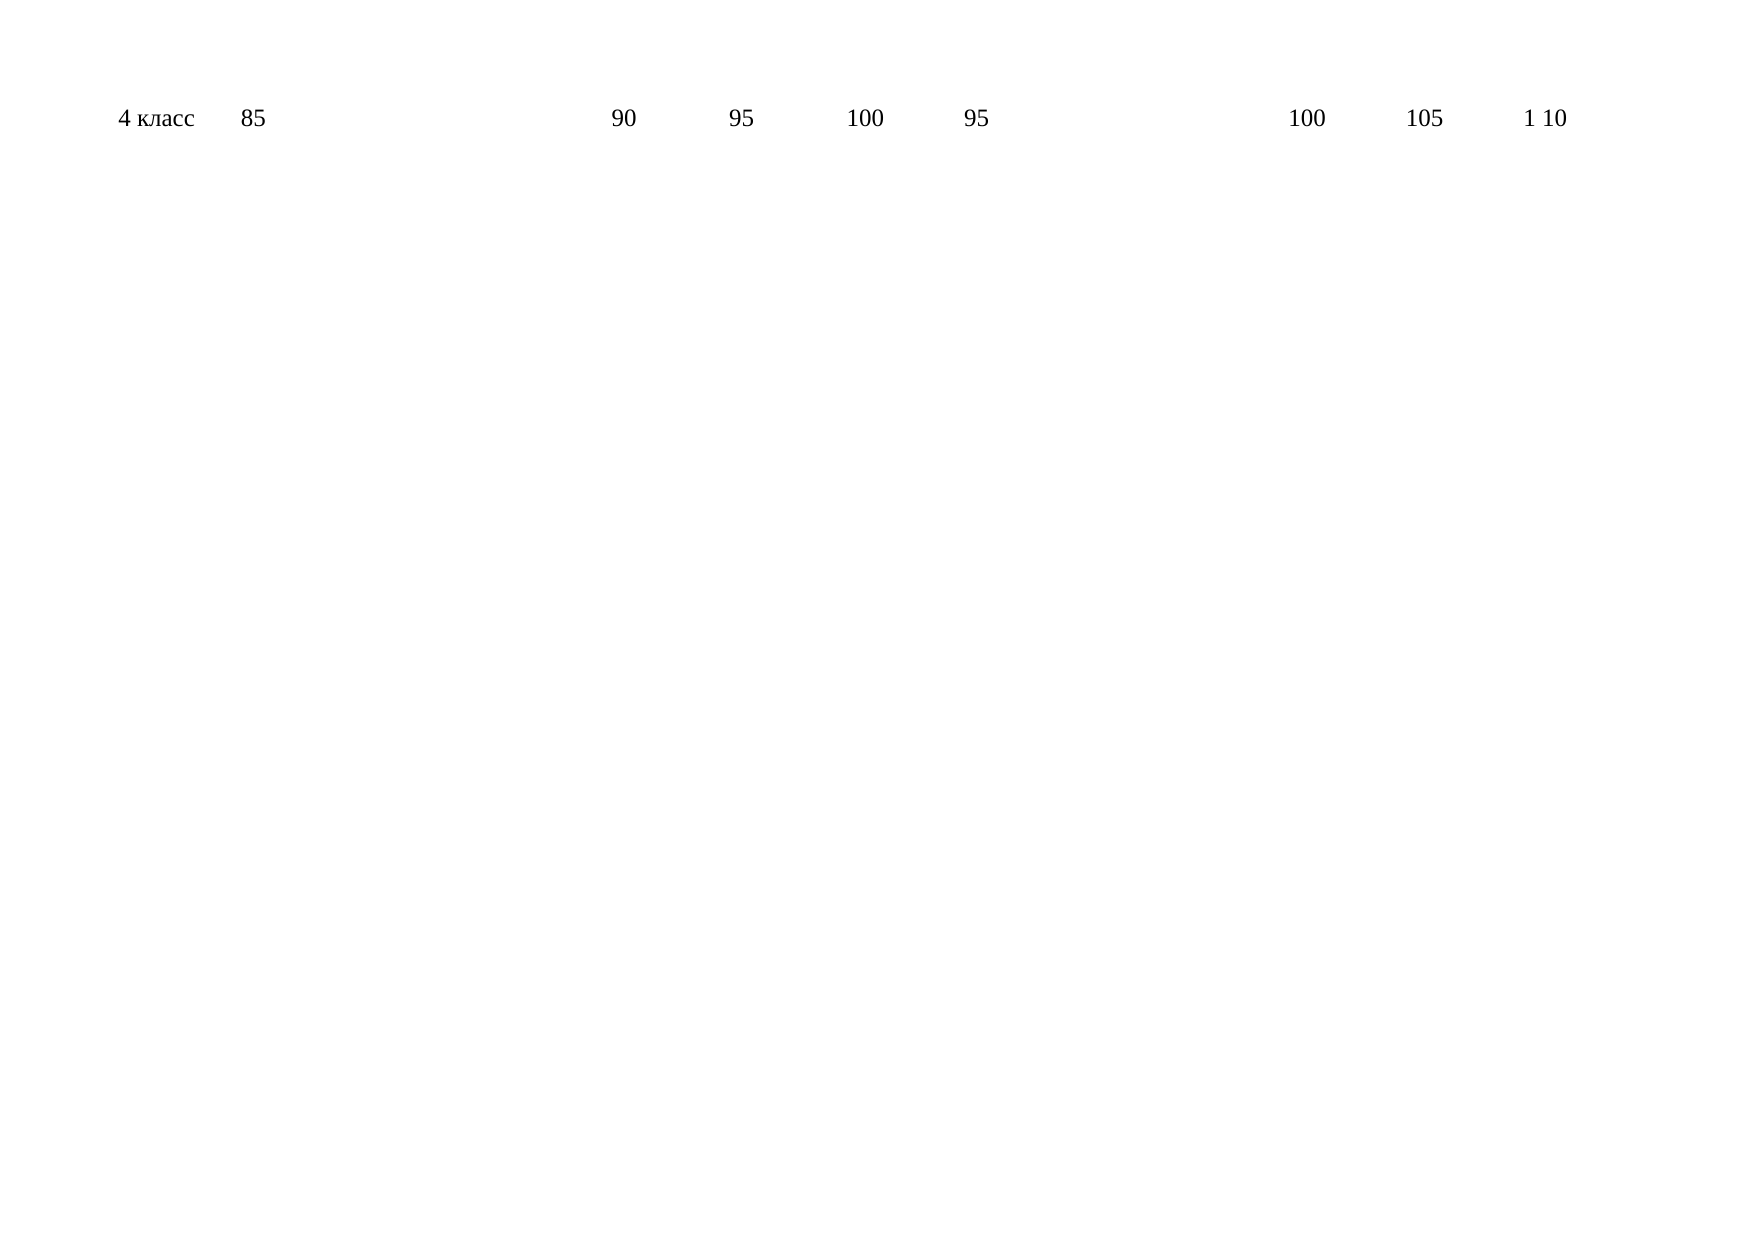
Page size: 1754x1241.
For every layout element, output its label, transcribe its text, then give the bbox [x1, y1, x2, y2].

table_cell 95 [964, 89, 1288, 146]
table_cell 90 [611, 89, 729, 146]
table_cell 1 10 [1523, 89, 1641, 146]
table_cell 95 [729, 89, 846, 146]
table_cell 85 [241, 89, 611, 146]
table_cell 100 [1288, 89, 1406, 146]
table_cell 4 класс [114, 89, 241, 146]
table_cell 100 [846, 89, 964, 146]
table_cell 105 [1406, 89, 1523, 146]
